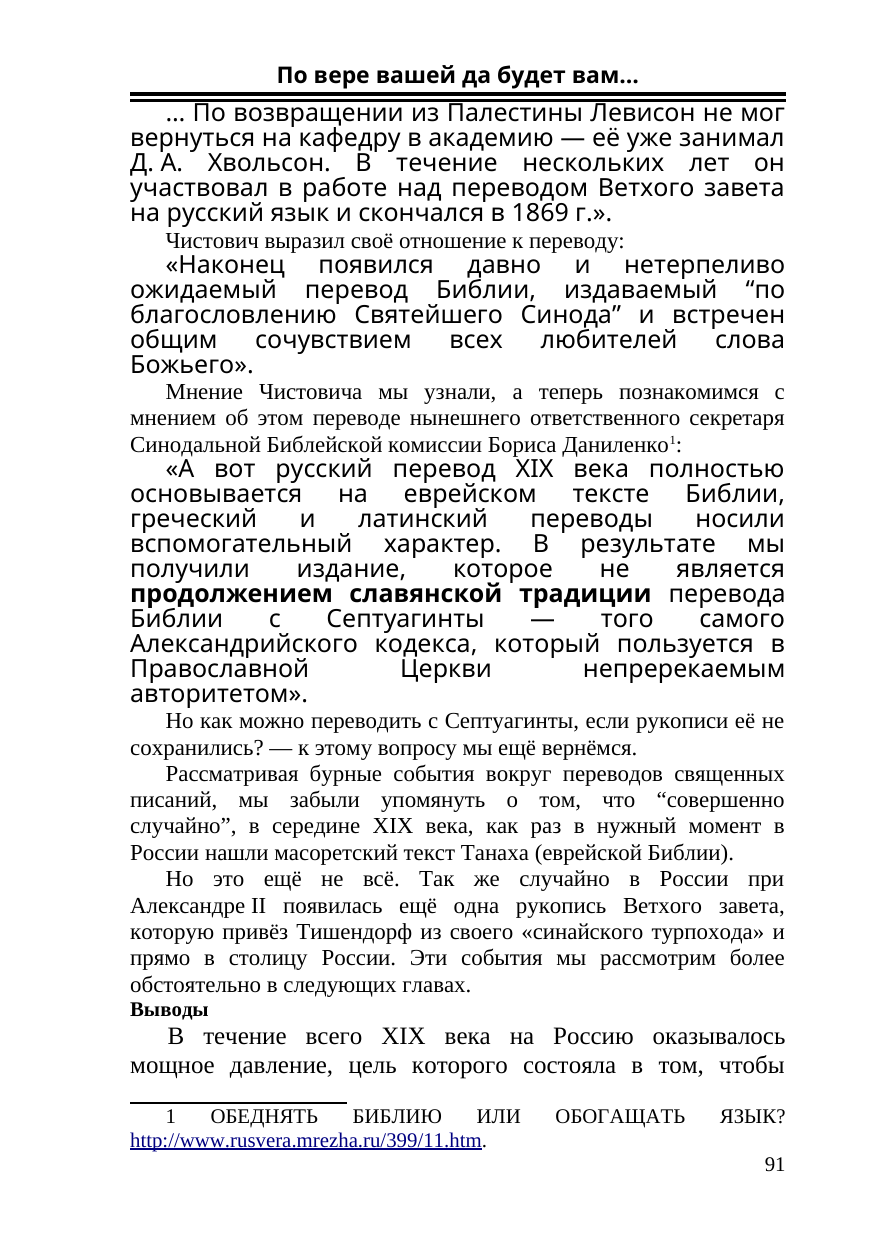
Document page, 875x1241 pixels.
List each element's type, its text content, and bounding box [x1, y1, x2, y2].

text Но это ещё не всё. Так же случайно в России при Александре II появилась ещё одна рукопись Ветхого завета, которую привёз Тишендорф из своего «синайского турпохода» и прямо в столицу России. Эти события мы рассмотрим более обстоятельно в следующих главах. [130, 865, 786, 997]
text Чистович выразил своё отношение к переводу: [130, 227, 786, 253]
text Мнение Чистовича мы узнали, а теперь познакомимся с мнением об этом переводе нынешнего ответственного секретаря Синодальной Библейской комиссии Бориса Даниленко: [130, 378, 786, 457]
text Но как можно переводить с Септуагинты, если рукописи её не сохранились? — к этому вопросу мы ещё вернёмся. [130, 707, 786, 760]
text «Наконец появился давно и нетерпеливо ожидаемый перевод Библии, издаваемый “по благословлению Святейшего Синода” и встречен общим сочувствием всех любителей слова Божьего». [130, 253, 786, 378]
text Рассматривая бурные события вокруг переводов священных писаний, мы забыли упомянуть о том, что “совершенно случайно”, в середине XIX века, как раз в нужный момент в России нашли масоретский текст Танаха (еврейской Библии). [130, 760, 786, 865]
text «А вот русский перевод XIX века полностью основывается на еврейском тексте Библии, греческий и латинский переводы носили вспомогательный характер. В результате мы получили издание, которое не является продолжением славянской традиции перевода Библии с Септуагинты — того самого Александрийского кодекса, который пользуется в Православной Церкви непререкаемым авторитетом». [130, 457, 786, 707]
text … По возвращении из Палестины Левисон не мог вернуться на кафедру в академию — её уже занимал Д. А. Хвольсон. В течение нескольких лет он участвовал в работе над переводом Ветхого завета на русский язык и скончался в 1869 г.». [130, 102, 786, 227]
text В течение всего XIX века на Россию оказывалось мощное давление, цель которого состояла в том, чтобы [130, 1021, 786, 1079]
text Выводы [130, 997, 786, 1021]
text ОБЕДНЯТЬ БИБЛИЮ ИЛИ ОБОГАЩАТЬ ЯЗЫК? http://www.rusvera.mrezha.ru/399/11.htm. [130, 1103, 786, 1152]
